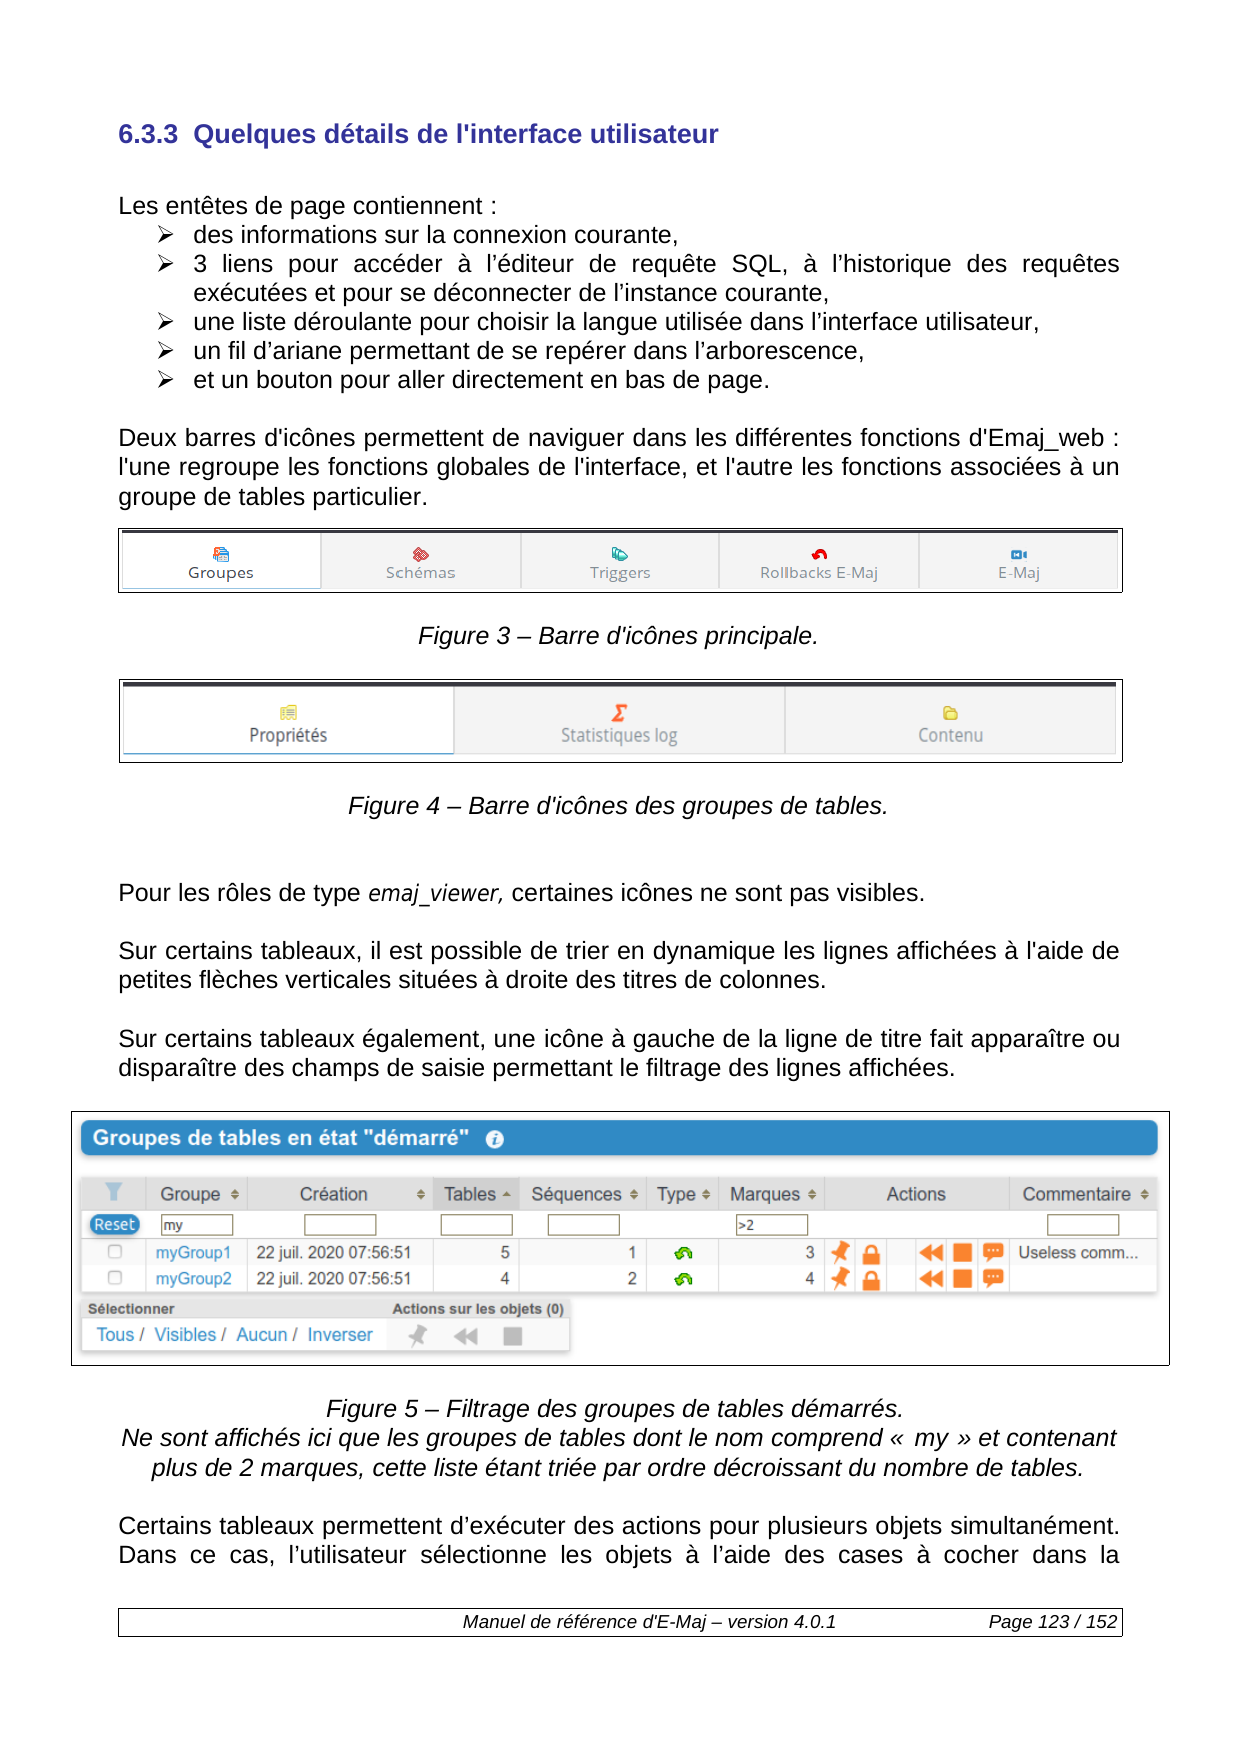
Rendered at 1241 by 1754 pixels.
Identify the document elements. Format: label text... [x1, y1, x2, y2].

text Figure 4 – Barre d'icônes des groupes de tables. [118, 791, 1122, 820]
text Sur certains tableaux également, une icône à gauche de la ligne de titre fait apparaître ou disparaître des champs de saisie permettant le filtrage des lignes affichées. [118, 1023, 1122, 1082]
text Certains tableaux permettent d’exécuter des actions pour plusieurs objets simultanément. Dans ce cas, l’utilisateur sélectionne les objets à l’aide des cases à cocher dans la [118, 1511, 1122, 1569]
text Deux barres d'icônes permettent de naviguer dans les différentes fonctions d'Emaj_web : l'une regroupe les fonctions globales de l'interface, et l'autre les fonctions associées à un groupe de tables particulier. [118, 423, 1122, 510]
text Figure 5 – Filtrage des groupes de tables démarrés. Ne sont affichés ici que les groupes de tables dont le nom comprend « my » et contenant plus de 2 marques, cette liste étant triée par ordre décroissant du nombre de tables. [118, 1394, 1122, 1481]
list et un bouton pour aller directement en bas de page. [156, 365, 1122, 394]
text Pour les rôles de type emaj_viewer, certaines icônes ne sont pas visibles. [118, 878, 1122, 907]
list un fil d’ariane permettant de se repérer dans l’arborescence, [156, 336, 1122, 365]
subtitle Quelques détails de l'interface utilisateur [118, 118, 1122, 149]
text Figure 3 – Barre d'icônes principale. [118, 621, 1122, 650]
list 3 liens pour accéder à l’éditeur de requête SQL, à l’historique des requêtes exécutées et pour se déconnecter de l’instance courante, [156, 249, 1122, 307]
picture [121, 530, 1119, 589]
picture [72, 1112, 1169, 1365]
list une liste déroulante pour choisir la langue utilisée dans l’interface utilisateur, [156, 307, 1122, 336]
text Les entêtes de page contiennent : [118, 191, 1122, 220]
picture [121, 682, 1119, 759]
text Sur certains tableaux, il est possible de trier en dynamique les lignes affichées à l'aide de petites flèches verticales situées à droite des titres de colonnes. [118, 936, 1122, 994]
list des informations sur la connexion courante, [156, 220, 1122, 249]
